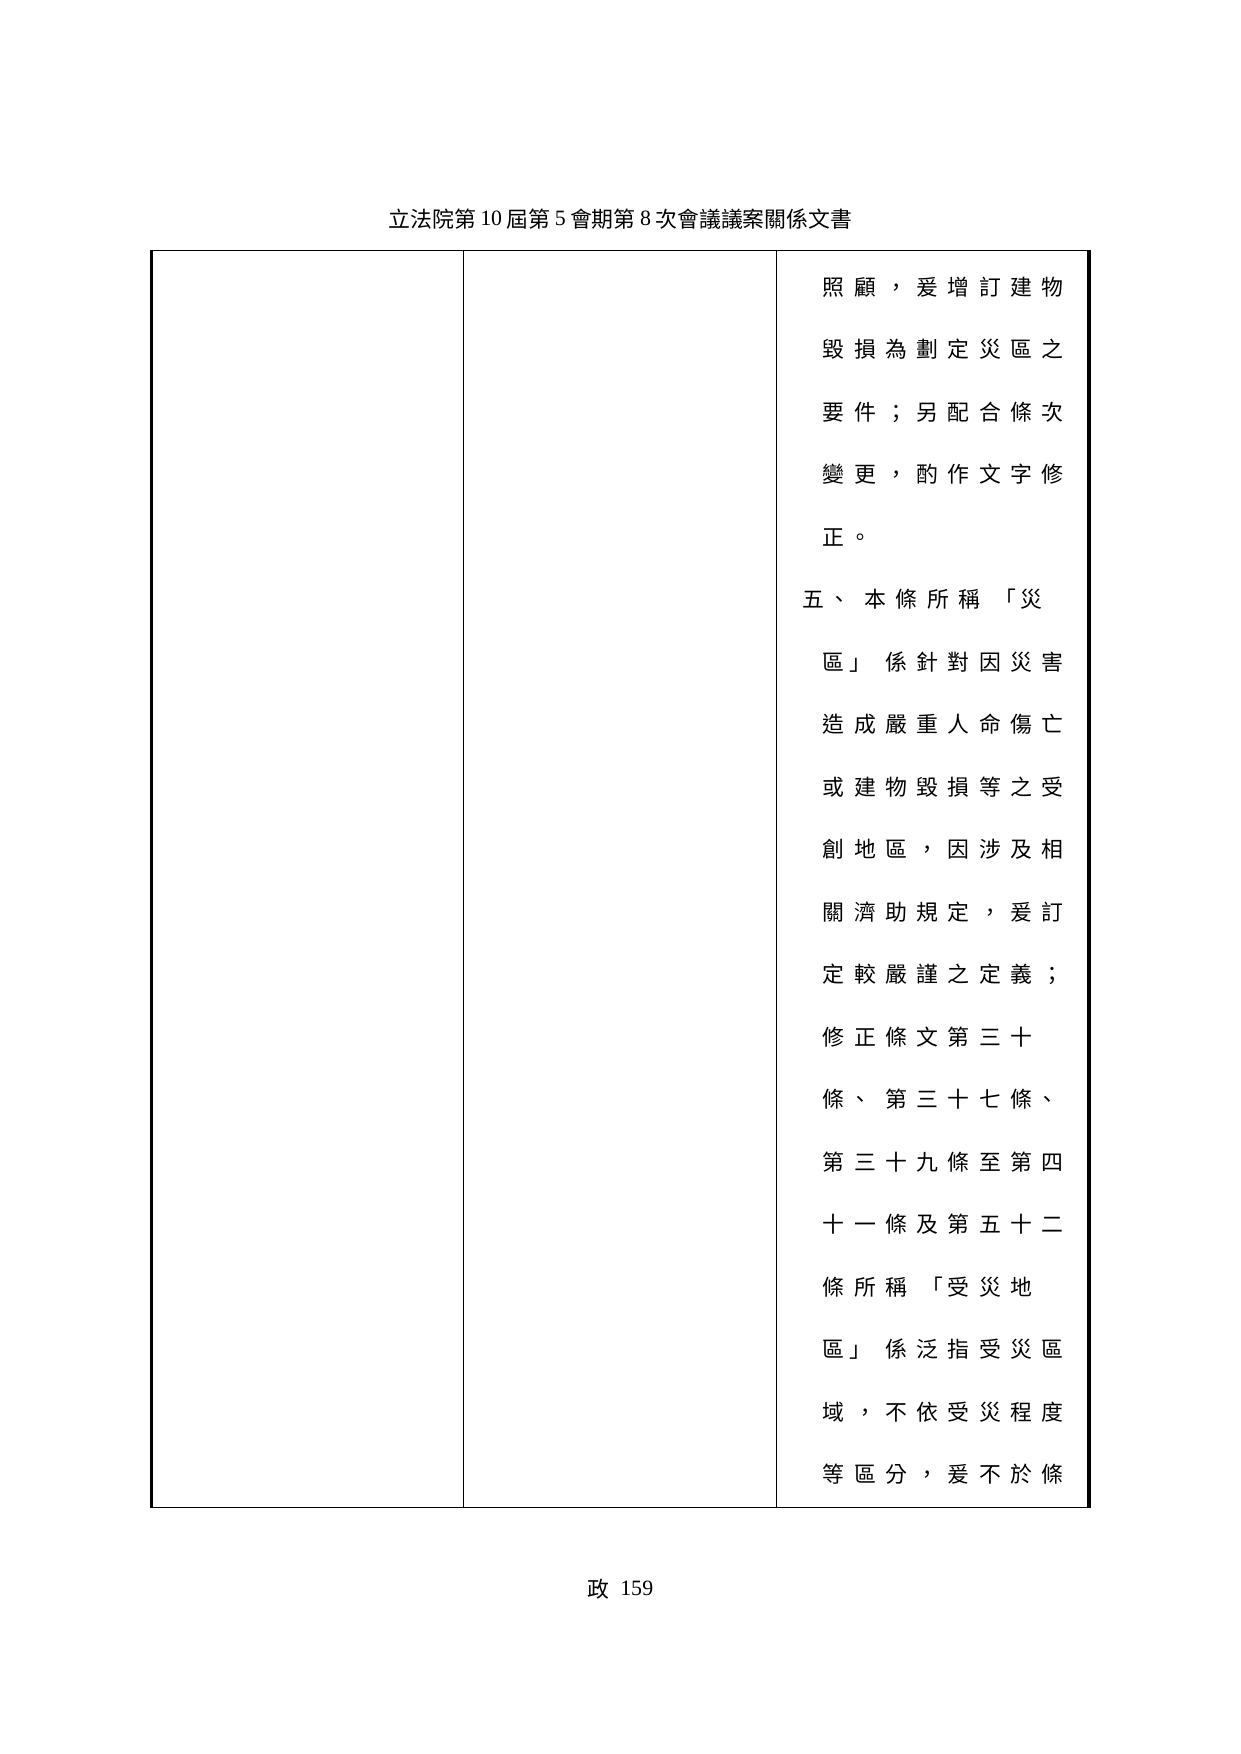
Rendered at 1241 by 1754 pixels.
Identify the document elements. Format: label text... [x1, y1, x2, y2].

table_cell [464, 251, 776, 1507]
table_cell [153, 251, 463, 1507]
table_cell 照顧，爰增訂建物毀損為劃定災區之要件；另配合條次變更，酌作文字修正。 五、本條所稱「災區」係針對因災害造成嚴重人命傷亡或建物毀損等之受創地區，因涉及相關濟助規定，爰訂定較嚴謹之定義；修正條文第三十條、第三十七條、第三十九條至第四十一條及第五十二條所稱「受災地區」係泛指受災區域，不依受災程度等區分，爰不於條 [777, 251, 1087, 1507]
